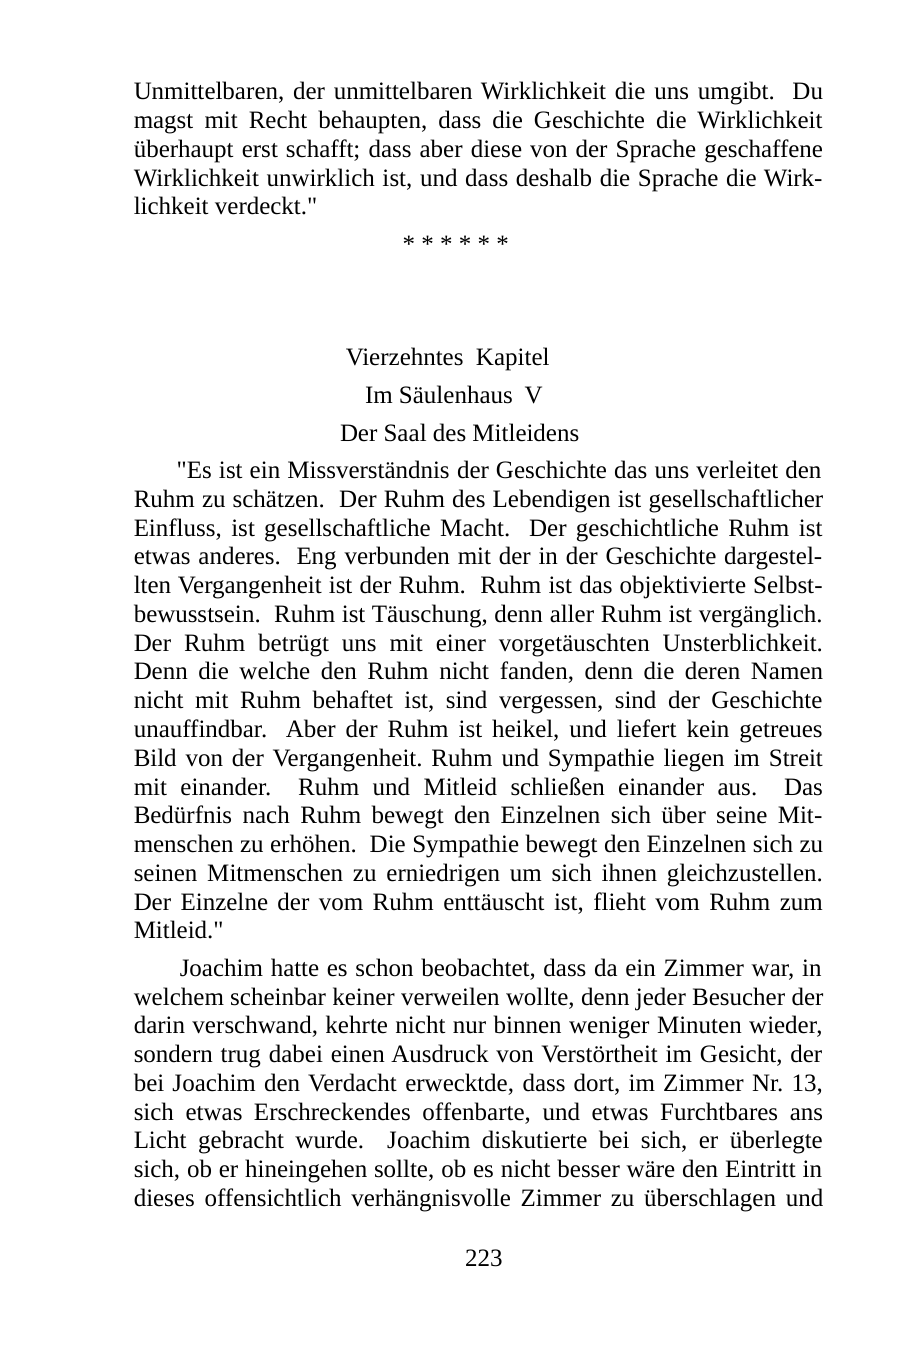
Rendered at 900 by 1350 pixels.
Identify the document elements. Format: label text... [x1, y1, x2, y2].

text * * * * * * [133, 229, 823, 258]
text Im Säulenhaus V [133, 380, 823, 409]
text "Es ist ein Missverständnis der Geschichte das uns verleitet den Ruhm zu schätzen. Der Ruhm des Lebendigen ist gesellschaftlicher Einfluss, ist gesellschaftliche Macht. Der geschichtliche Ruhm ist etwas anderes. Eng verbunden mit der in der Geschichte dargestel-lten Vergangenheit ist der Ruhm. Ruhm ist das objektivierte Selbst-bewusstsein. Ruhm ist Täuschung, denn aller Ruhm ist vergänglich. Der Ruhm betrügt uns mit einer vorgetäuschten Unsterblichkeit. Denn die welche den Ruhm nicht fanden, denn die deren Namen nicht mit Ruhm behaftet ist, sind vergessen, sind der Geschichte unauffindbar. Aber der Ruhm ist heikel, und liefert kein getreues Bild von der Vergangenheit. Ruhm und Sympathie liegen im Streit mit einander. Ruhm und Mitleid schließen einander aus. Das Bedürfnis nach Ruhm bewegt den Einzelnen sich über seine Mit-menschen zu erhöhen. Die Sympathie bewegt den Einzelnen sich zu seinen Mitmenschen zu erniedrigen um sich ihnen gleichzustellen. Der Einzelne der vom Ruhm enttäuscht ist, flieht vom Ruhm zum Mitleid." [133, 455, 823, 944]
text Vierzehntes Kapitel [133, 342, 823, 371]
text Unmittelbaren, der unmittelbaren Wirklichkeit die uns umgibt. Du magst mit Recht behaupten, dass die Geschichte die Wirklichkeit überhaupt erst schafft; dass aber diese von der Sprache geschaffene Wirklichkeit unwirklich ist, und dass deshalb die Sprache die Wirk-lichkeit verdeckt." [133, 76, 823, 220]
text Der Saal des Mitleidens [133, 418, 823, 446]
text Joachim hatte es schon beobachtet, dass da ein Zimmer war, in welchem scheinbar keiner verweilen wollte, denn jeder Besucher der darin verschwand, kehrte nicht nur binnen weniger Minuten wieder, sondern trug dabei einen Ausdruck von Verstörtheit im Gesicht, der bei Joachim den Verdacht erwecktde, dass dort, im Zimmer Nr. 13, sich etwas Erschreckendes offenbarte, und etwas Furchtbares ans Licht gebracht wurde. Joachim diskutierte bei sich, er überlegte sich, ob er hineingehen sollte, ob es nicht besser wäre den Eintritt in dieses offensichtlich verhängnisvolle Zimmer zu überschlagen und [133, 953, 823, 1212]
